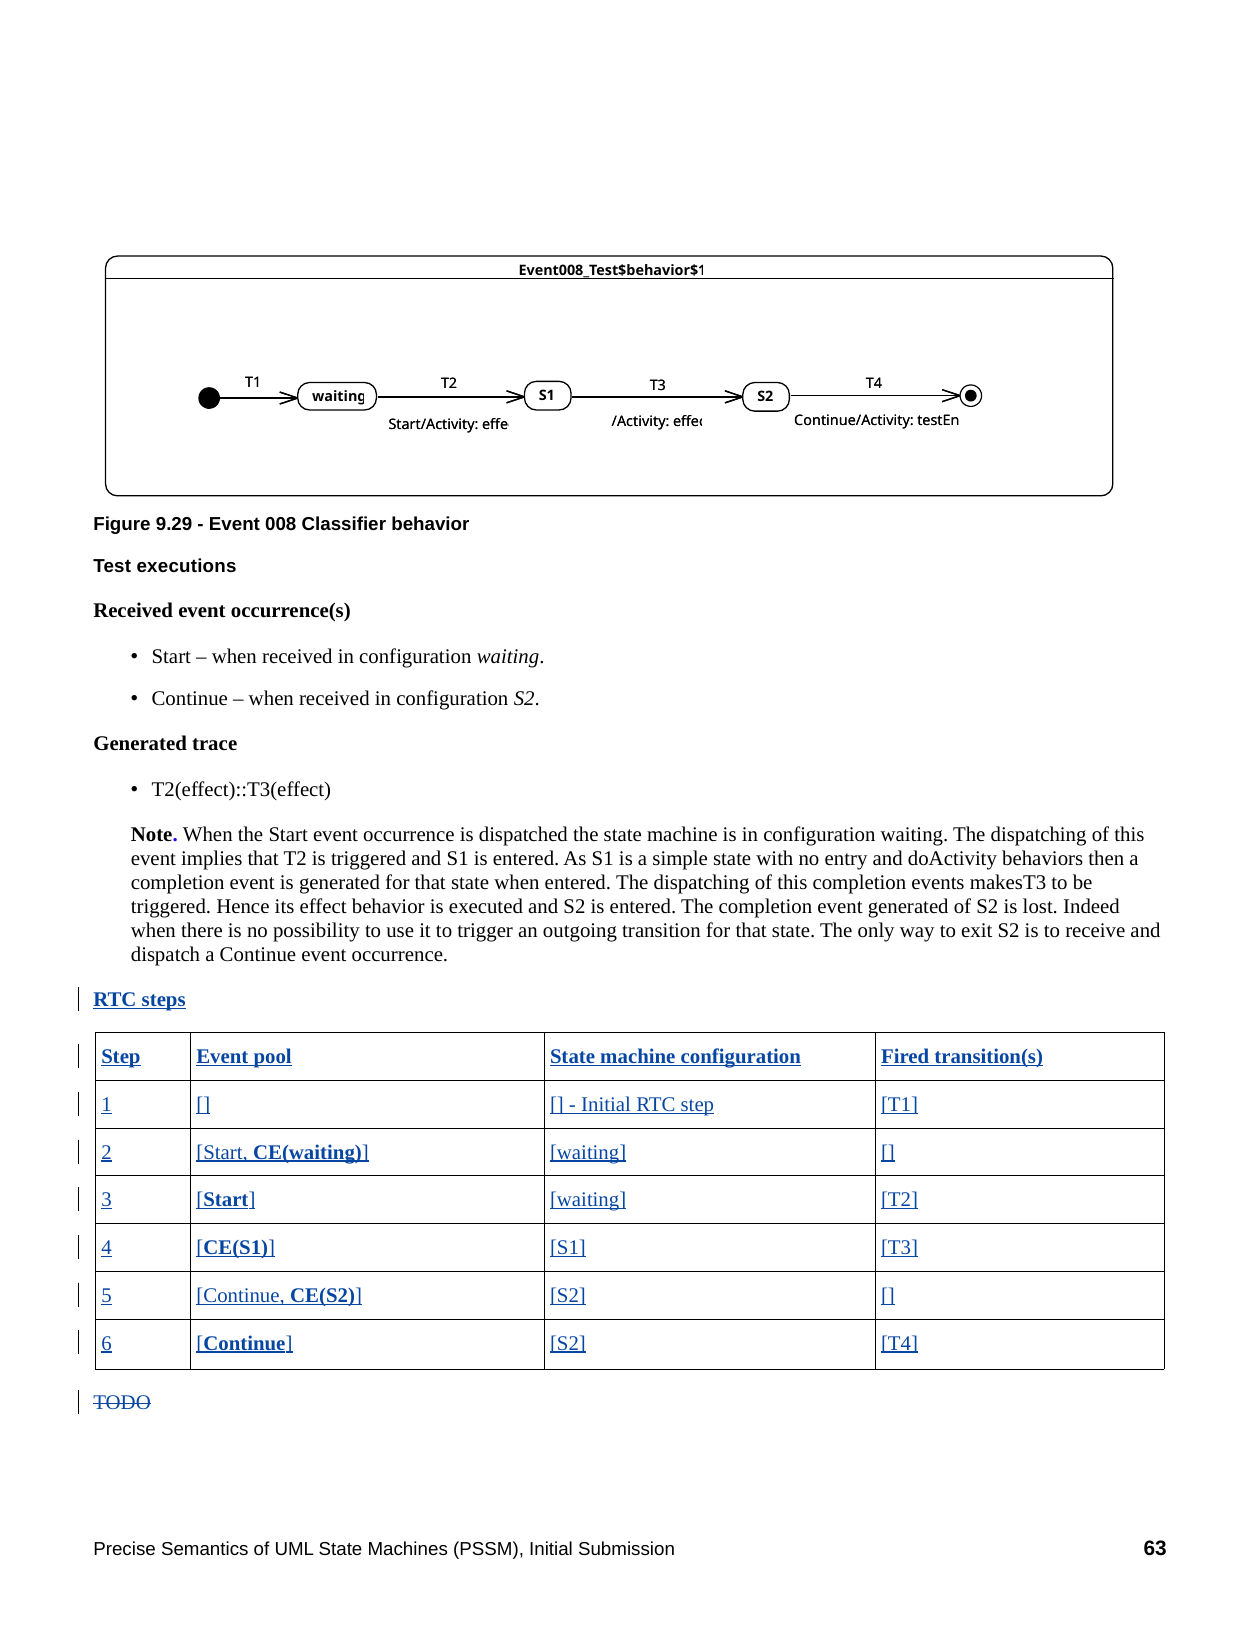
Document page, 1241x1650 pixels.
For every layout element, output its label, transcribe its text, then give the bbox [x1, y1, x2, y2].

table_cell [waiting] [545, 1129, 875, 1175]
subtitle Test executions [93, 231, 1164, 577]
table_cell [CE(S1)] [191, 1224, 544, 1271]
list Continue – when received in configuration S2. [131, 684, 1164, 709]
table_cell 1 [96, 1081, 190, 1128]
text Note. When the Start event occurrence is dispatched the state machine is in configuration waiting. The dispatching of this event implies that T2 is triggered and S1 is entered. As S1 is a simple state with no entry and doActivity behaviors then a completion event is generated for that state when entered. The dispatching of this completion events makesT3 to be triggered. Hence its effect behavior is executed and S2 is entered. The completion event generated of S2 is lost. Indeed when there is no possibility to use it to trigger an outgoing transition for that state. The only way to exit S2 is to receive and dispatch a Continue event occurrence. [131, 822, 1164, 966]
table_cell [Start, CE(waiting)] [191, 1129, 544, 1175]
table_cell [T2] [876, 1176, 1164, 1223]
table_cell [] [876, 1129, 1164, 1175]
table_header Event pool [191, 1033, 544, 1080]
table_cell [T1] [876, 1081, 1164, 1128]
text RTC steps [93, 987, 1164, 1011]
table_cell [Continue, CE(S2)] [191, 1272, 544, 1318]
table_cell [T3] [876, 1224, 1164, 1271]
table_cell [Start] [191, 1176, 544, 1223]
table_cell [waiting] [545, 1176, 875, 1223]
table_cell [S1] [545, 1224, 875, 1271]
list T2(effect)::T3(effect) [131, 776, 1164, 801]
table_cell [S2] [545, 1272, 875, 1318]
table_cell 5 [96, 1272, 190, 1318]
table_cell [] [876, 1272, 1164, 1318]
table_cell 6 [96, 1320, 190, 1369]
table_header State machine configuration [545, 1033, 875, 1080]
text Generated trace [93, 731, 1164, 755]
table_header Step [96, 1033, 190, 1080]
table_cell [Continue] [191, 1320, 544, 1369]
text Received event occurrence(s) [93, 598, 1164, 622]
table_cell [S2] [545, 1320, 875, 1369]
table_cell [T4] [876, 1320, 1164, 1369]
table_cell 3 [96, 1176, 190, 1223]
list Start – when received in configuration waiting. [131, 643, 1164, 668]
table_cell 2 [96, 1129, 190, 1175]
text Figure 9.29 - Event 008 Classifier behavior [93, 243, 1127, 534]
table_cell [] - Initial RTC step [545, 1081, 875, 1128]
table_cell [] [191, 1081, 544, 1128]
table_header Fired transition(s) [876, 1033, 1164, 1080]
table_cell 4 [96, 1224, 190, 1271]
